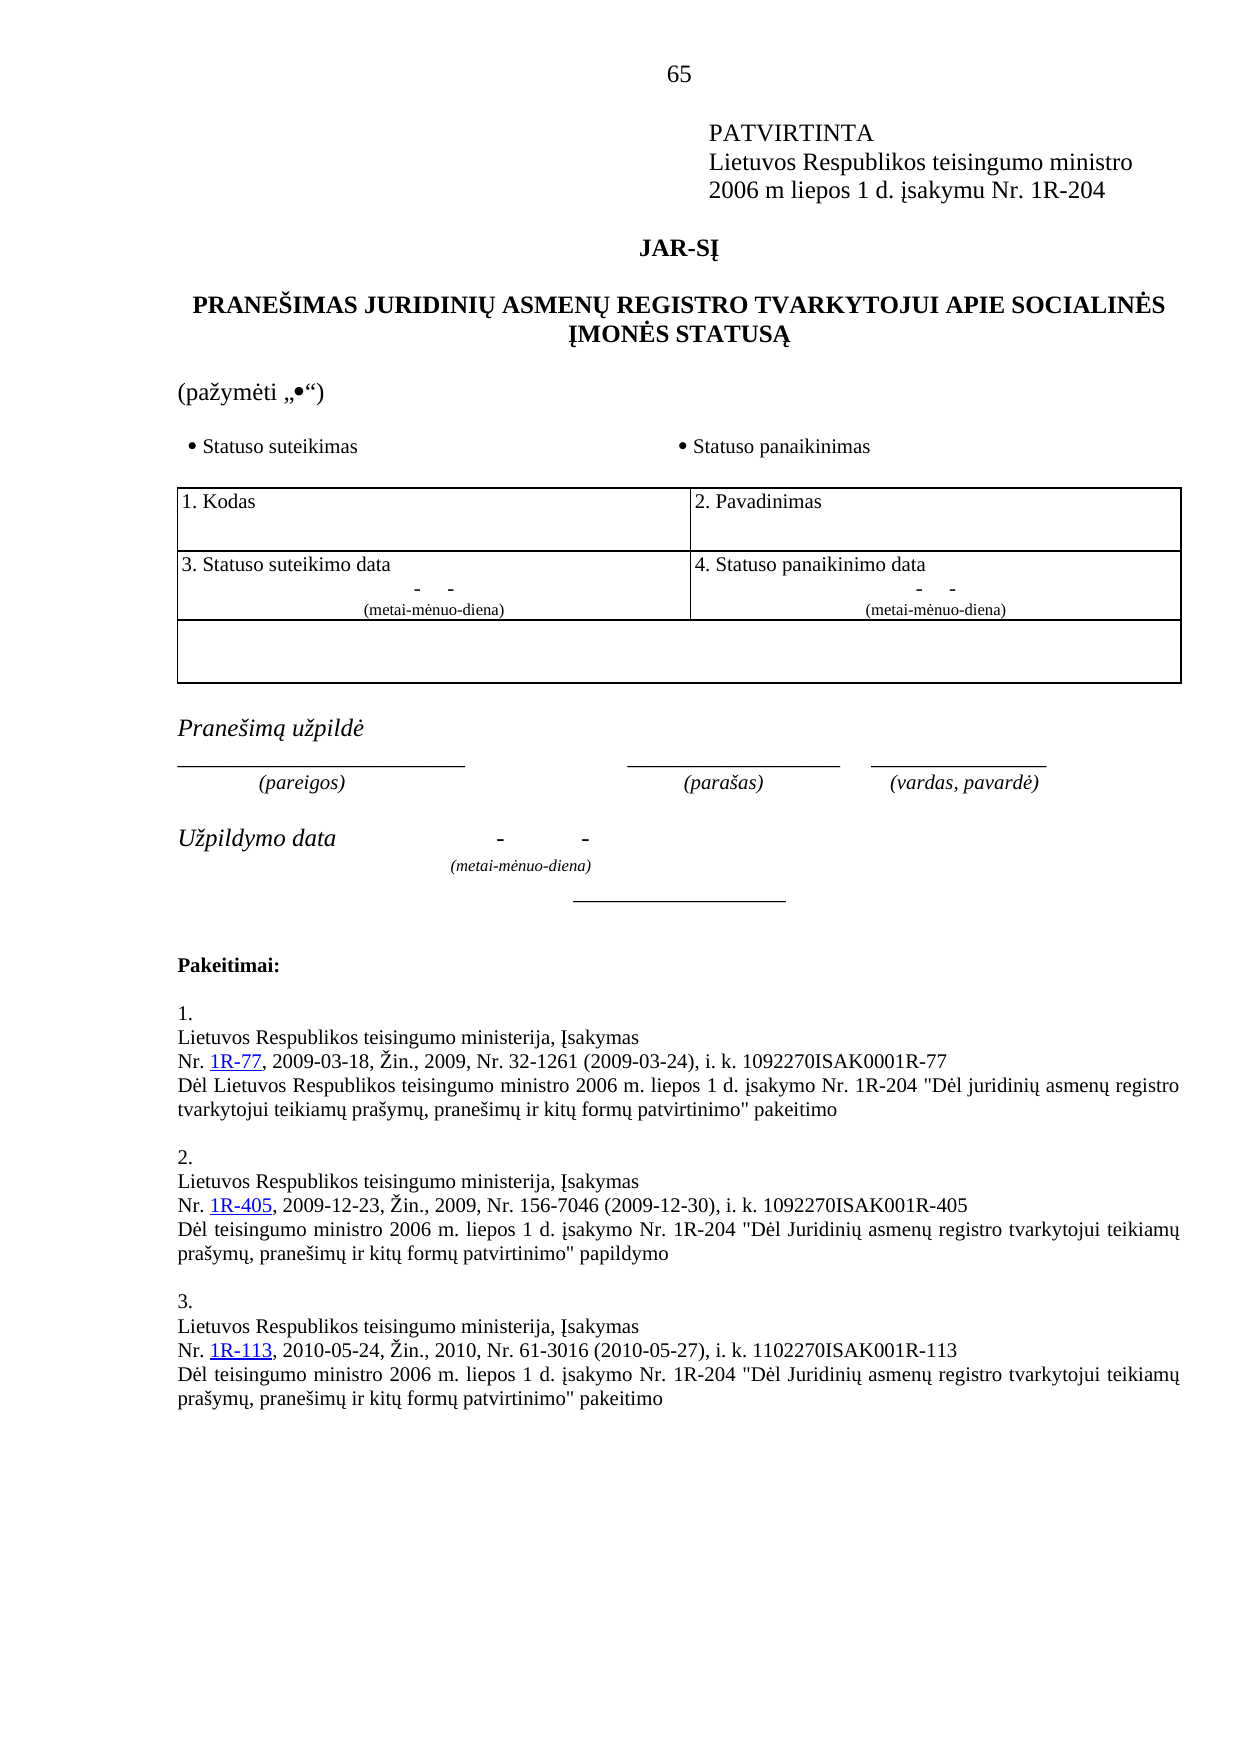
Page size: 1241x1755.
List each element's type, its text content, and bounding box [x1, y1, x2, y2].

table_cell [178, 621, 1180, 682]
text Nr. 1R-113, 2010-05-24, Žin., 2010, Nr. 61-3016 (2010-05-27), i. k. 1102270ISAK001R-113 [177, 1338, 1181, 1362]
text 2. [177, 1145, 1181, 1169]
text 3. [177, 1289, 1181, 1313]
text _______________________ _________________ ______________ [177, 741, 1181, 770]
text PATVIRTINTA [709, 118, 1181, 147]
text Dėl Lietuvos Respublikos teisingumo ministro 2006 m. liepos 1 d. įsakymo Nr. 1R-204 "Dėl juridinių asmenų registro tvarkytojui teikiamų prašymų, pranešimų ir kitų formų patvirtinimo" pakeitimo [177, 1073, 1181, 1121]
text Nr. 1R-77, 2009-03-18, Žin., 2009, Nr. 32-1261 (2009-03-24), i. k. 1092270ISAK0001R-77 [177, 1049, 1181, 1073]
text PRANEŠIMAS JURIDINIŲ ASMENŲ REGISTRO TVARKYTOJUI APIE SOCIALINĖS ĮMONĖS STATUSĄ [177, 291, 1181, 348]
text Lietuvos Respublikos teisingumo ministro [177, 147, 1181, 176]
text 2006 m liepos 1 d. įsakymu Nr. 1R-204 [177, 176, 1181, 204]
text 1. [177, 1001, 1181, 1025]
text Lietuvos Respublikos teisingumo ministerija, Įsakymas [177, 1313, 1181, 1338]
text Nr. 1R-405, 2009-12-23, Žin., 2009, Nr. 156-7046 (2009-12-30), i. k. 1092270ISAK001R-405 [177, 1193, 1181, 1217]
text Pakeitimai: [177, 953, 1181, 977]
table_header 1. Kodas [178, 489, 690, 550]
text Lietuvos Respublikos teisingumo ministerija, Įsakymas [177, 1025, 1181, 1049]
text Dėl teisingumo ministro 2006 m. liepos 1 d. įsakymo Nr. 1R-204 "Dėl Juridinių asmenų registro tvarkytojui teikiamų prašymų, pranešimų ir kitų formų patvirtinimo" papildymo [177, 1217, 1181, 1265]
table_header 2. Pavadinimas [691, 489, 1180, 550]
text Pranešimą užpildė [177, 713, 1181, 741]
text (pareigos) (parašas) (vardas, pavardė) [177, 770, 1181, 794]
text Lietuvos Respublikos teisingumo ministerija, Įsakymas [177, 1169, 1181, 1193]
text Užpildymo data - - [177, 823, 1181, 852]
table_header JAR-SĮ [177, 233, 1181, 262]
text _________________ [177, 876, 1181, 904]
text (metai-mėnuo-diena) [177, 852, 1181, 876]
table_header  Statuso suteikimas [177, 434, 668, 458]
text Dėl teisingumo ministro 2006 m. liepos 1 d. įsakymo Nr. 1R-204 "Dėl Juridinių asmenų registro tvarkytojui teikiamų prašymų, pranešimų ir kitų formų patvirtinimo" pakeitimo [177, 1362, 1181, 1410]
text (pažymėti „“) [177, 377, 1181, 406]
